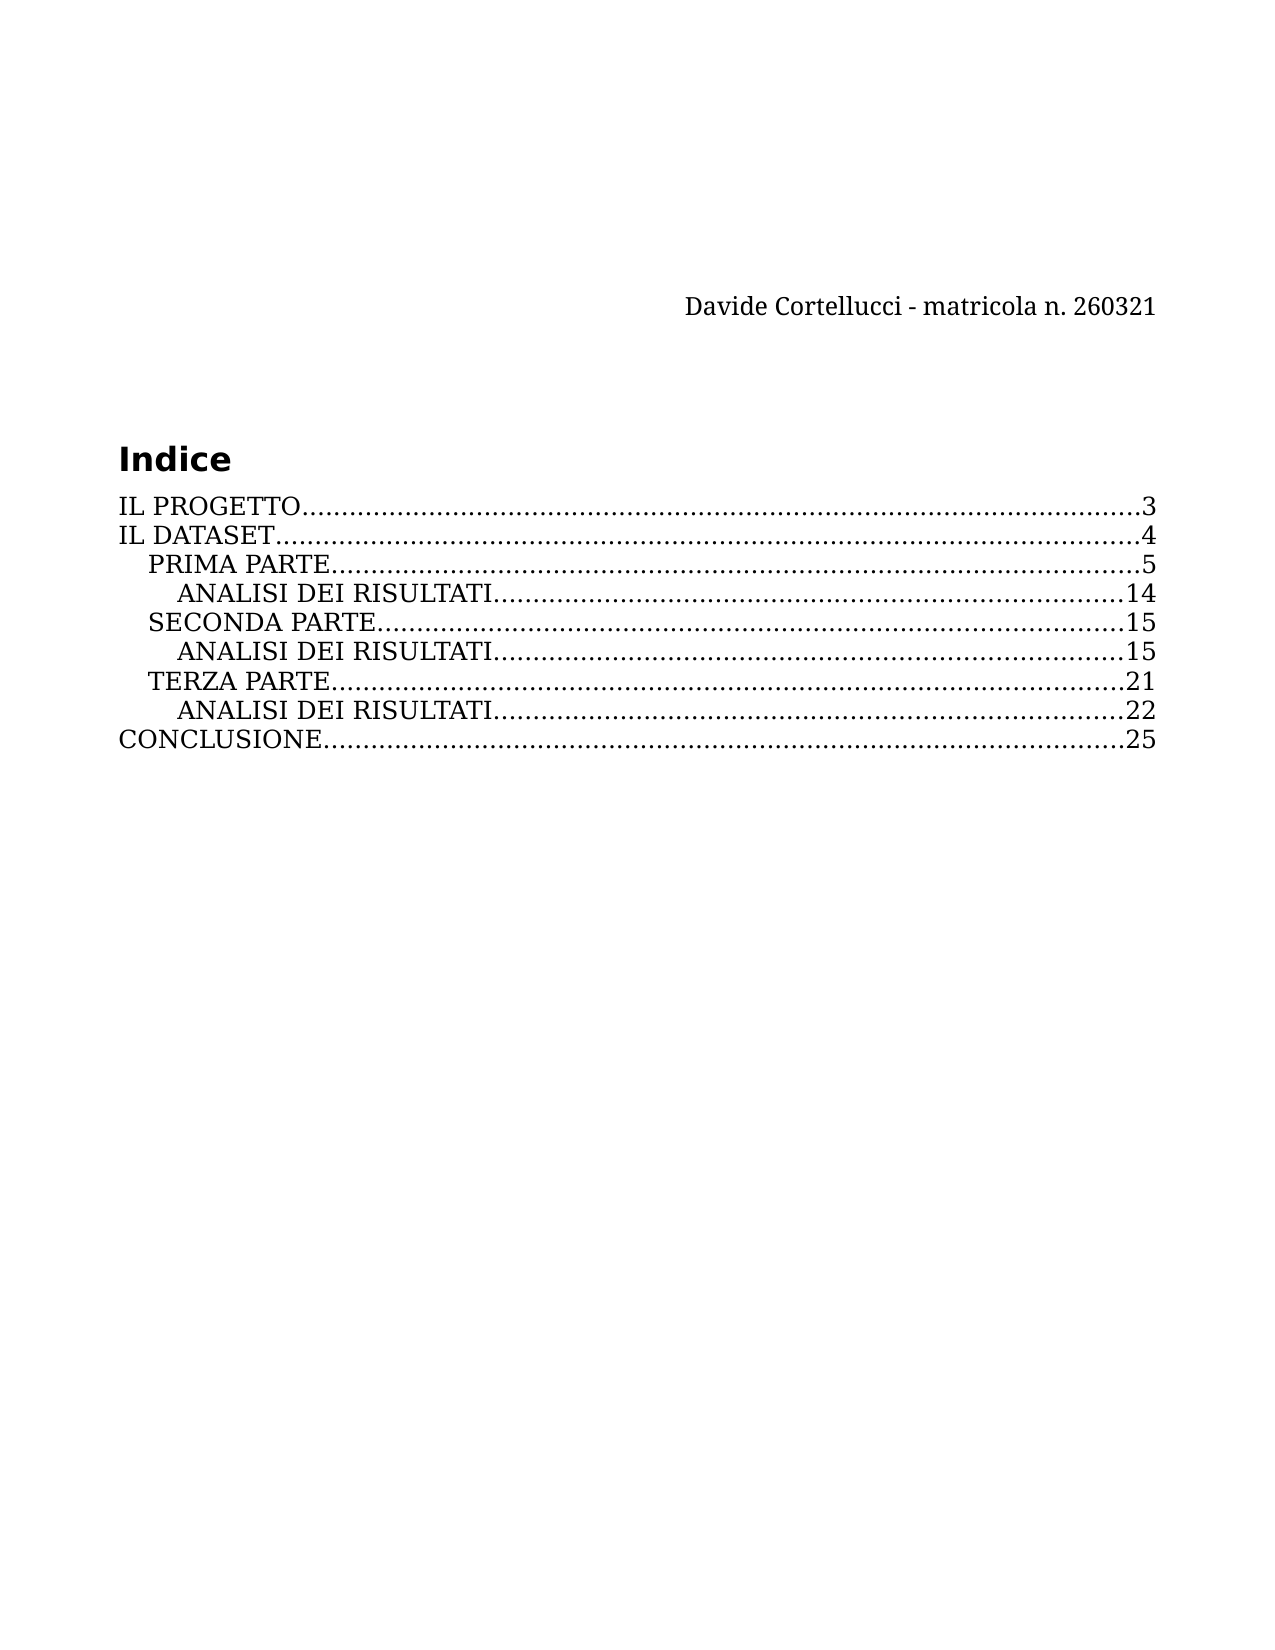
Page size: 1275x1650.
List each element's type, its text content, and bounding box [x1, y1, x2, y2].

text ANALISI DEI RISULTATI 14 [177, 579, 1157, 608]
text IL PROGETTO 3 [118, 492, 1157, 521]
text CONCLUSIONE 25 [118, 725, 1157, 754]
text IL DATASET 4 [118, 521, 1157, 550]
text TERZA PARTE 21 [148, 667, 1157, 696]
text ANALISI DEI RISULTATI 15 [177, 637, 1157, 667]
text PRIMA PARTE 5 [148, 550, 1157, 579]
text ANALISI DEI RISULTATI 22 [177, 696, 1157, 725]
text SECONDA PARTE 15 [148, 608, 1157, 637]
subtitle Indice [118, 440, 1157, 479]
text Davide Cortellucci - matricola n. 260321 [118, 288, 1157, 322]
